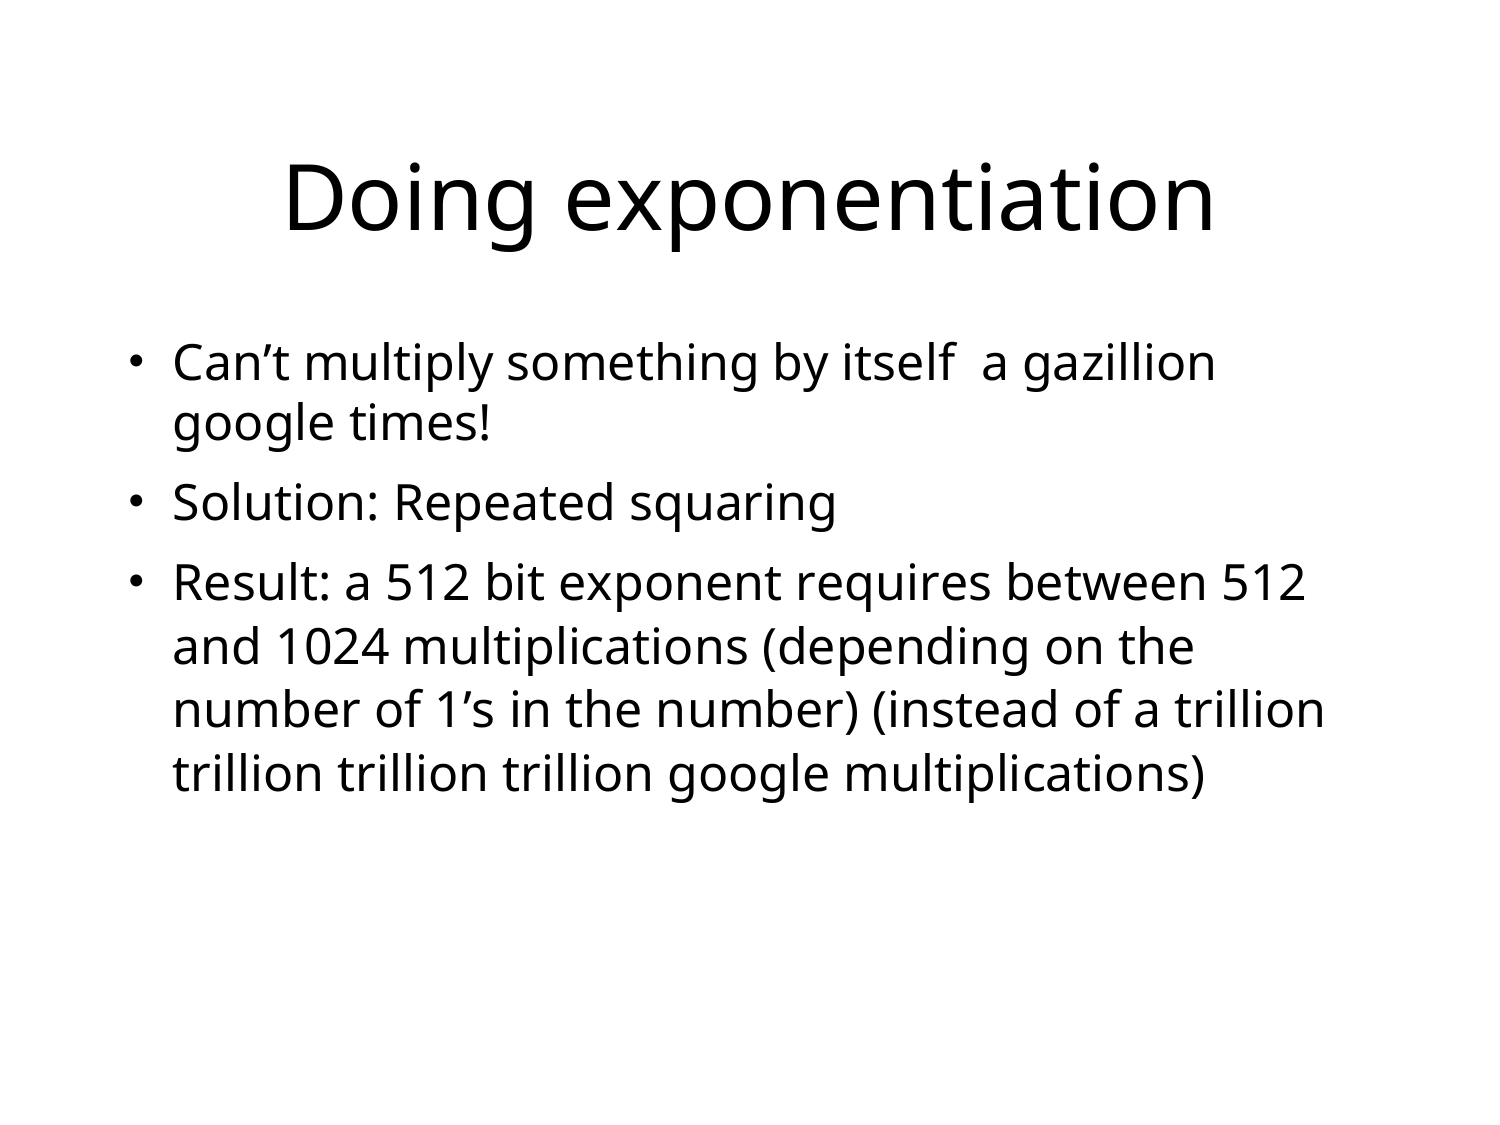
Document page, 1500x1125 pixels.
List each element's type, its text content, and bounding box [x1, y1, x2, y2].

list Can’t multiply something by itself a gazillion google times! Solution: Repeated squaring Result: a 512 bit exponent requires between 512 and 1024 multiplications (depending on the number of 1’s in the number) (instead of a trillion trillion trillion trillion google multiplications) [112, 322, 1388, 1125]
title Doing exponentiation [112, 99, 1388, 288]
